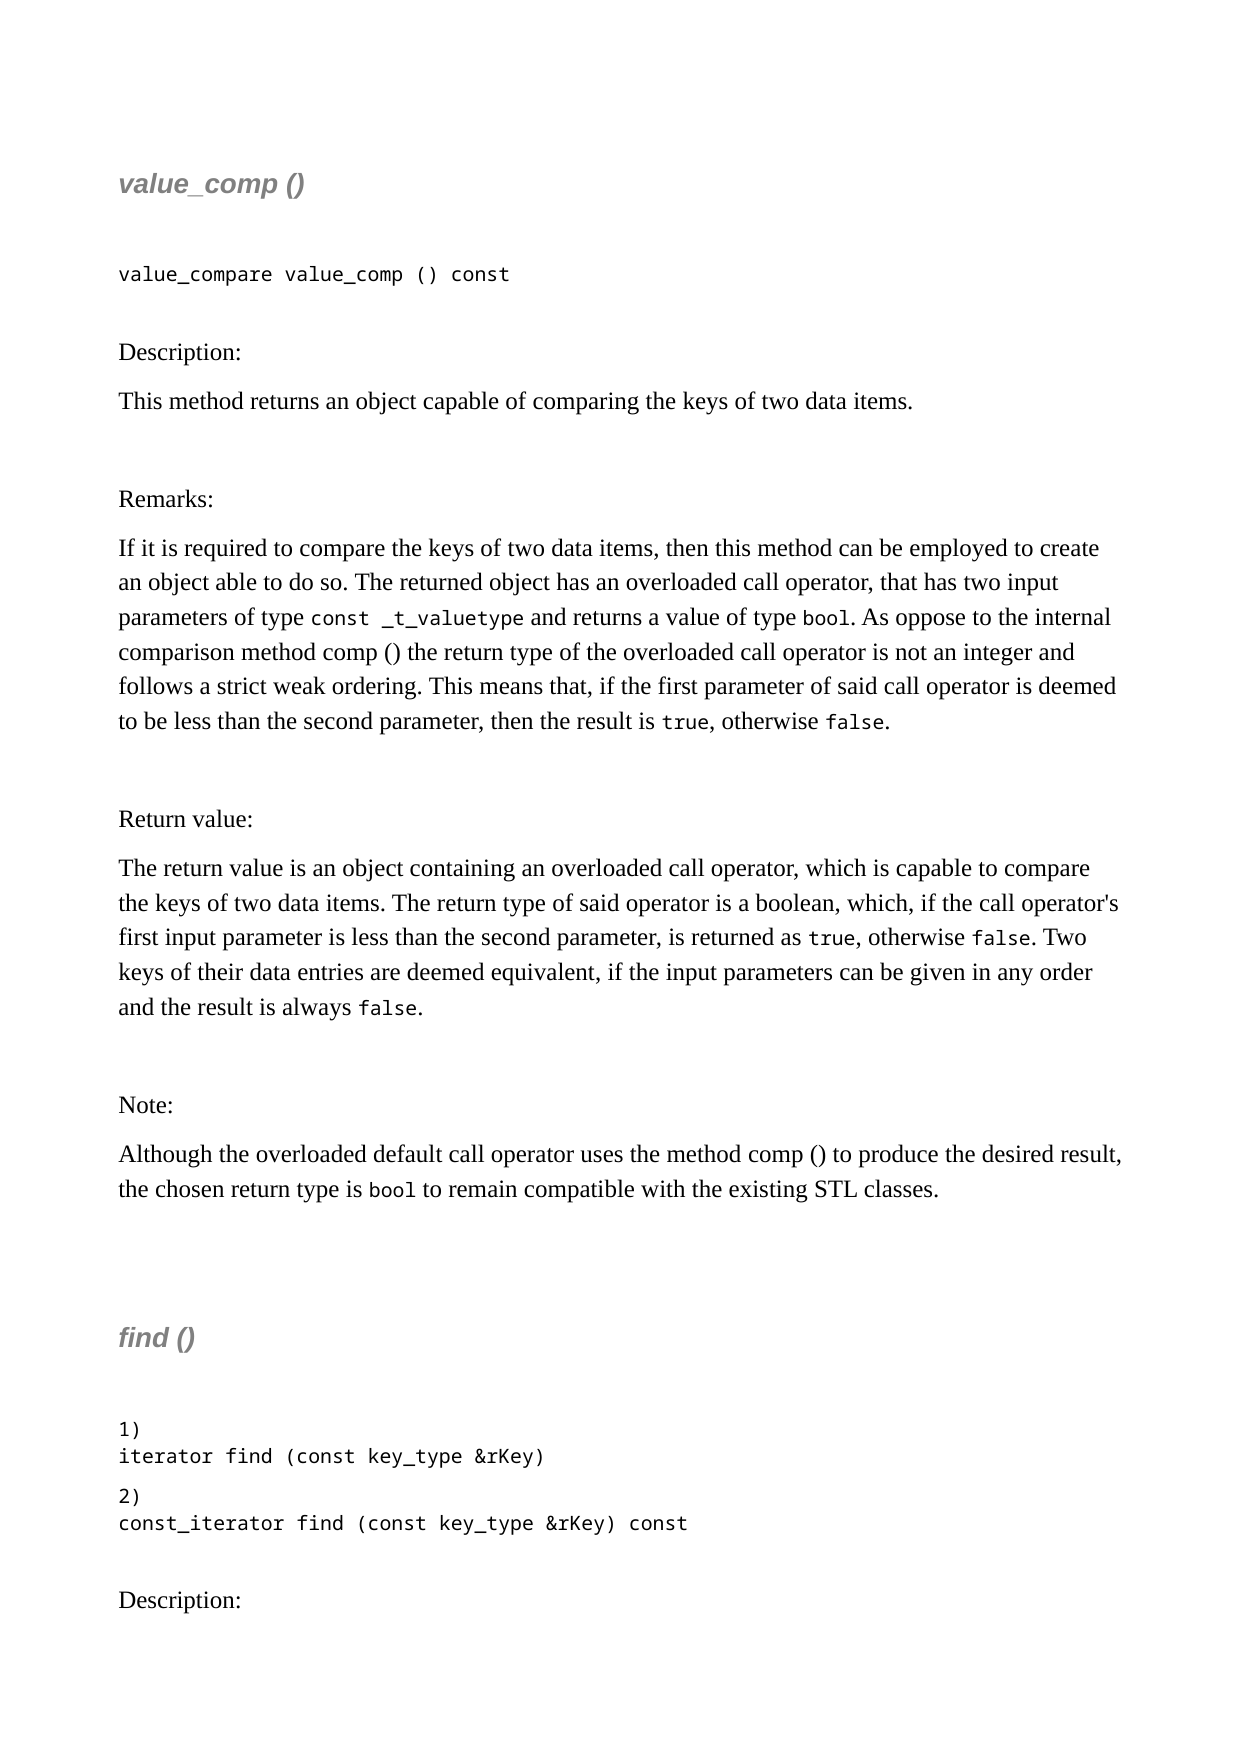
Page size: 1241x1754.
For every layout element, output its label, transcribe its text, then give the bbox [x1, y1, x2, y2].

subtitle find () [118, 1322, 1122, 1353]
text const_iterator find (const key_type &rKey) const [118, 1509, 1122, 1536]
subtitle value_comp () [118, 167, 1122, 199]
text The return value is an object containing an overloaded call operator, which is capable to compare the keys of two data items. The return type of said operator is a boolean, which, if the call operator's first input parameter is less than the second parameter, is returned as true, otherwise false. Two keys of their data entries are deemed equivalent, if the input parameters can be given in any order and the result is always false. [118, 853, 1122, 1021]
text Remarks: [118, 484, 1122, 513]
text Note: [118, 1090, 1122, 1119]
text 2) [118, 1482, 1122, 1509]
text iterator find (const key_type &rKey) [118, 1442, 1122, 1469]
text Return value: [118, 804, 1122, 833]
text If it is required to compare the keys of two data items, then this method can be employed to create an object able to do so. The returned object has an overloaded call operator, that has two input parameters of type const _t_valuetype and returns a value of type bool. As oppose to the internal comparison method comp () the return type of the overloaded call operator is not an integer and follows a strict weak ordering. This means that, if the first parameter of said call operator is deemed to be less than the second parameter, then the result is true, otherwise false. [118, 533, 1122, 735]
text 1) [118, 1415, 1122, 1442]
text This method returns an object capable of comparing the keys of two data items. [118, 386, 1122, 414]
text value_compare value_comp () const [118, 261, 1122, 288]
text Description: [118, 1586, 1122, 1614]
text Description: [118, 337, 1122, 365]
text Although the overloaded default call operator uses the method comp () to produce the desired result, the chosen return type is bool to remain compatible with the existing STL classes. [118, 1139, 1122, 1203]
